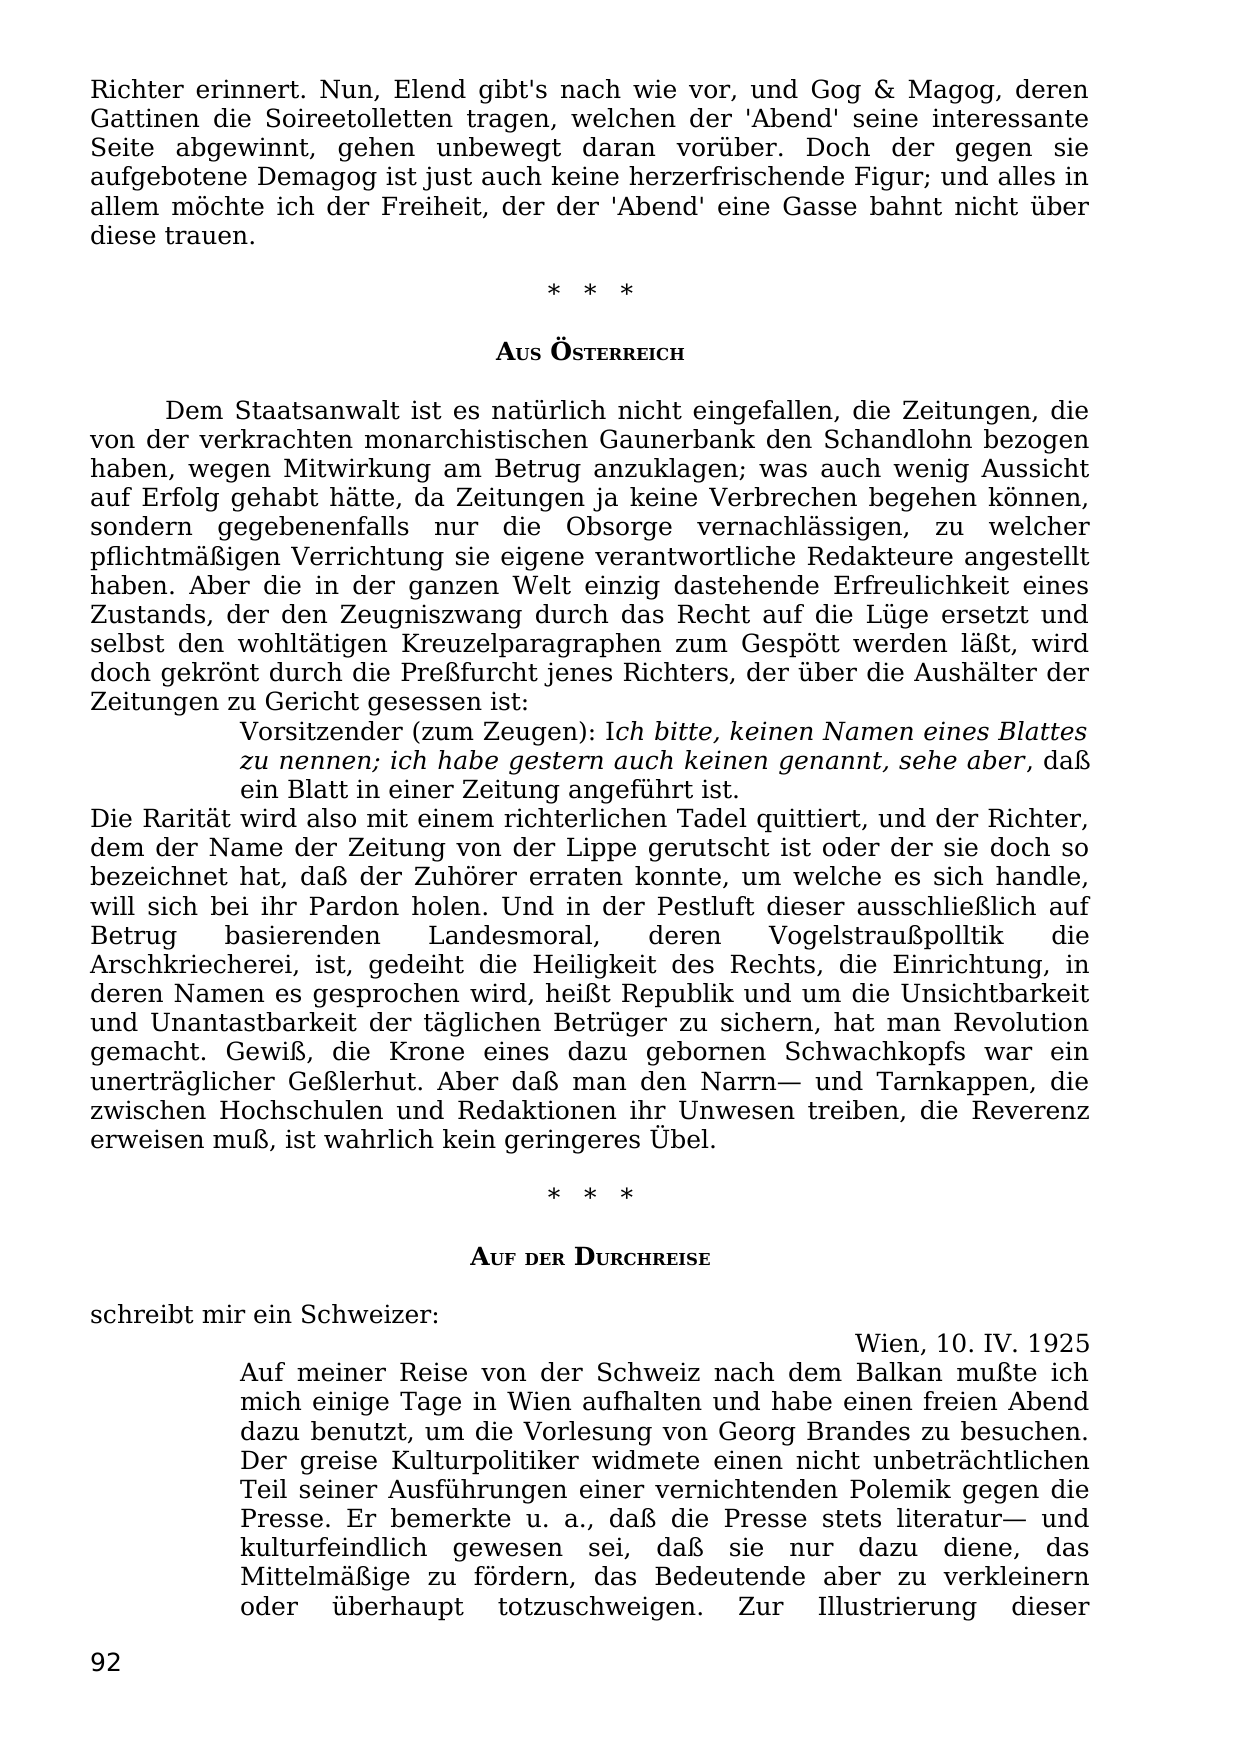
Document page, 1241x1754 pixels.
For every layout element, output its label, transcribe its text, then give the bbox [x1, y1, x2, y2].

text Vorsitzender (zum Zeugen): Ich bitte, keinen Namen eines Blattes zu nennen; ich habe gestern auch keinen genannt, sehe aber, daß ein Blatt in einer Zeitung angeführt ist. [240, 717, 1091, 804]
text Die Rarität wird also mit einem richterlichen Tadel quittiert, und der Richter, dem der Name der Zeitung von der Lippe gerutscht ist oder der sie doch so bezeichnet hat, daß der Zuhörer erraten konnte, um welche es sich handle, will sich bei ihr Pardon holen. Und in der Pestluft dieser ausschließlich auf Betrug basierenden Landesmoral, deren Vogelstraußpolltik die Arschkriecherei, ist, gedeiht die Heiligkeit des Rechts, die Einrichtung, in deren Namen es gesprochen wird, heißt Republik und um die Unsichtbarkeit und Unantastbarkeit der täglichen Betrüger zu sichern, hat man Revolution gemacht. Gewiß, die Krone eines dazu gebornen Schwachkopfs war ein unerträglicher Geßlerhut. Aber daß man den Narrn— und Tarnkappen, die zwischen Hochschulen und Redaktionen ihr Unwesen treiben, die Reverenz erweisen muß, ist wahrlich kein geringeres Übel. [90, 804, 1091, 1154]
text * * * [90, 279, 1091, 308]
text Dem Staatsanwalt ist es natürlich nicht eingefallen, die Zeitungen, die von der verkrachten monarchistischen Gaunerbank den Schandlohn bezogen haben, wegen Mitwirkung am Betrug anzuklagen; was auch wenig Aussicht auf Erfolg gehabt hätte, da Zeitungen ja keine Verbrechen begehen können, sondern gegebenenfalls nur die Obsorge vernachlässigen, zu welcher pflichtmäßigen Verrichtung sie eigene verantwortliche Redakteure angestellt haben. Aber die in der ganzen Welt einzig dastehende Erfreulichkeit eines Zustands, der den Zeugniszwang durch das Recht auf die Lüge ersetzt und selbst den wohltätigen Kreuzelparagraphen zum Gespött werden läßt, wird doch gekrönt durch die Preßfurcht jenes Richters, der über die Aushälter der Zeitungen zu Gericht gesessen ist: [90, 396, 1091, 717]
text Richter erinnert. Nun, Elend gibt's nach wie vor, und Gog & Magog, deren Gattinen die Soireetolletten tragen, welchen der 'Abend' seine interessante Seite abgewinnt, gehen unbewegt daran vorüber. Doch der gegen sie aufgebotene Demagog ist just auch keine herzerfrischende Figur; und alles in allem möchte ich der Freiheit, der der 'Abend' eine Gasse bahnt nicht über diese trauen. [90, 75, 1091, 250]
text * * * [90, 1183, 1091, 1212]
text schreibt mir ein Schweizer: [90, 1300, 1091, 1329]
text Auf meiner Reise von der Schweiz nach dem Balkan mußte ich mich einige Tage in Wien aufhalten und habe einen freien Abend dazu benutzt, um die Vorlesung von Georg Brandes zu besuchen. Der greise Kulturpolitiker widmete einen nicht unbeträchtlichen Teil seiner Ausführungen einer vernichtenden Polemik gegen die Presse. Er bemerkte u. a., daß die Presse stets literatur— und kulturfeindlich gewesen sei, daß sie nur dazu diene, das Mittelmäßige zu fördern, das Bedeutende aber zu verkleinern oder überhaupt totzuschweigen. Zur Illustrierung dieser [240, 1358, 1091, 1621]
text Auf der Durchreise [90, 1212, 1091, 1271]
text Aus Österreich [90, 308, 1091, 367]
text Wien, 10. IV. 1925 [90, 1329, 1091, 1358]
